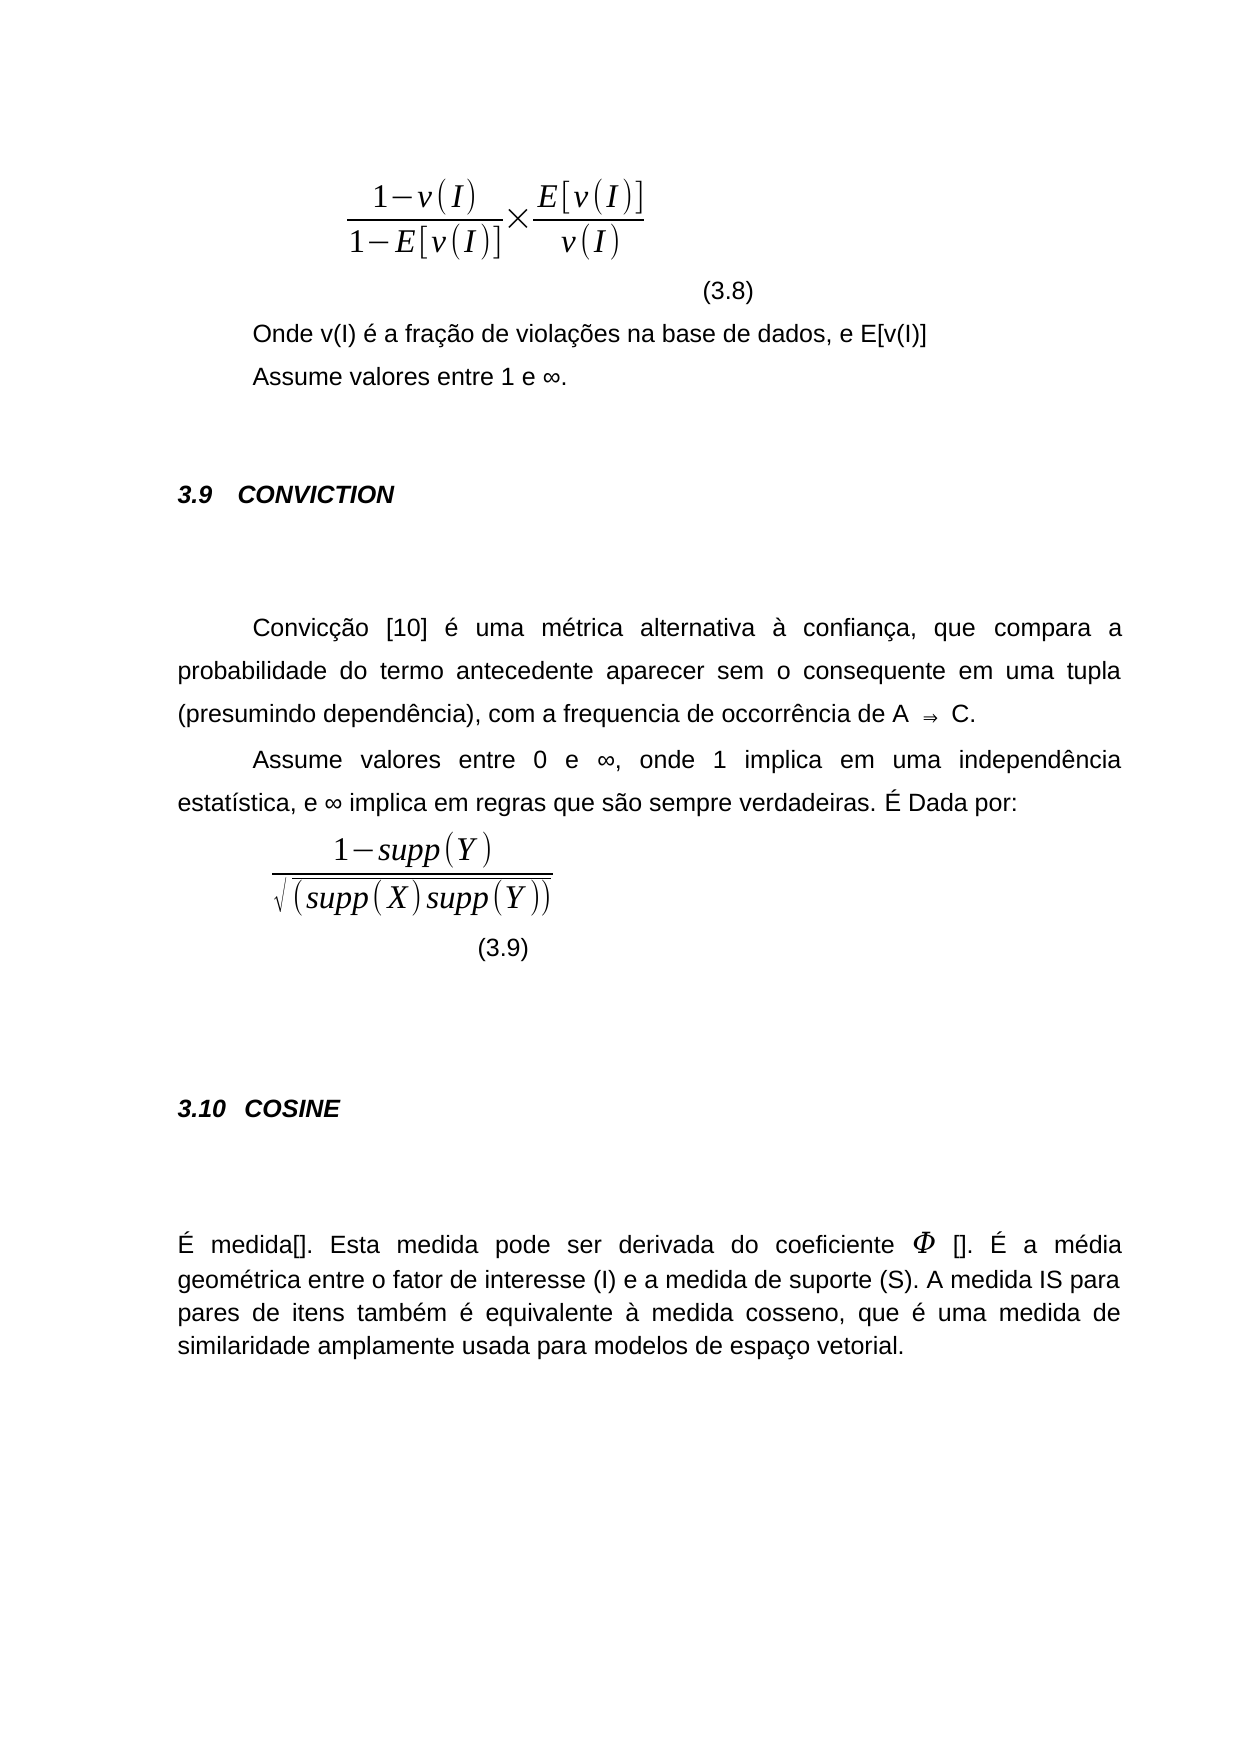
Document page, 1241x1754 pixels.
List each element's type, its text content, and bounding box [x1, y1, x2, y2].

text Assume valores entre 0 e ∞, onde 1 implica em uma independência estatística, e ∞ implica em regras que são sempre verdadeiras. É Dada por: [177, 745, 1122, 817]
subtitle COSINE [177, 1094, 1122, 1123]
text (3.8) [177, 177, 1122, 305]
subtitle CONVICTION [177, 481, 1122, 509]
text (3.9) [177, 831, 1122, 962]
text Convicção [10] é uma métrica alternativa à confiança, que compara a probabilidade do termo antecedente aparecer sem o consequente em uma tupla (presumindo dependência), com a frequencia de occorrência de A ⇒ C. [177, 613, 1122, 729]
text É medida[]. Esta medida pode ser derivada do coeficiente Φ []. É a média geométrica entre o fator de interesse (I) e a medida de suporte (S). A medida IS para pares de itens também é equivalente à medida cosseno, que é uma medida de similaridade amplamente usada para modelos de espaço vetorial. [177, 1227, 1122, 1360]
text Assume valores entre 1 e ∞. [177, 362, 1122, 391]
text Onde v(I) é a fração de violações na base de dados, e E[v(I)] [177, 319, 1122, 348]
